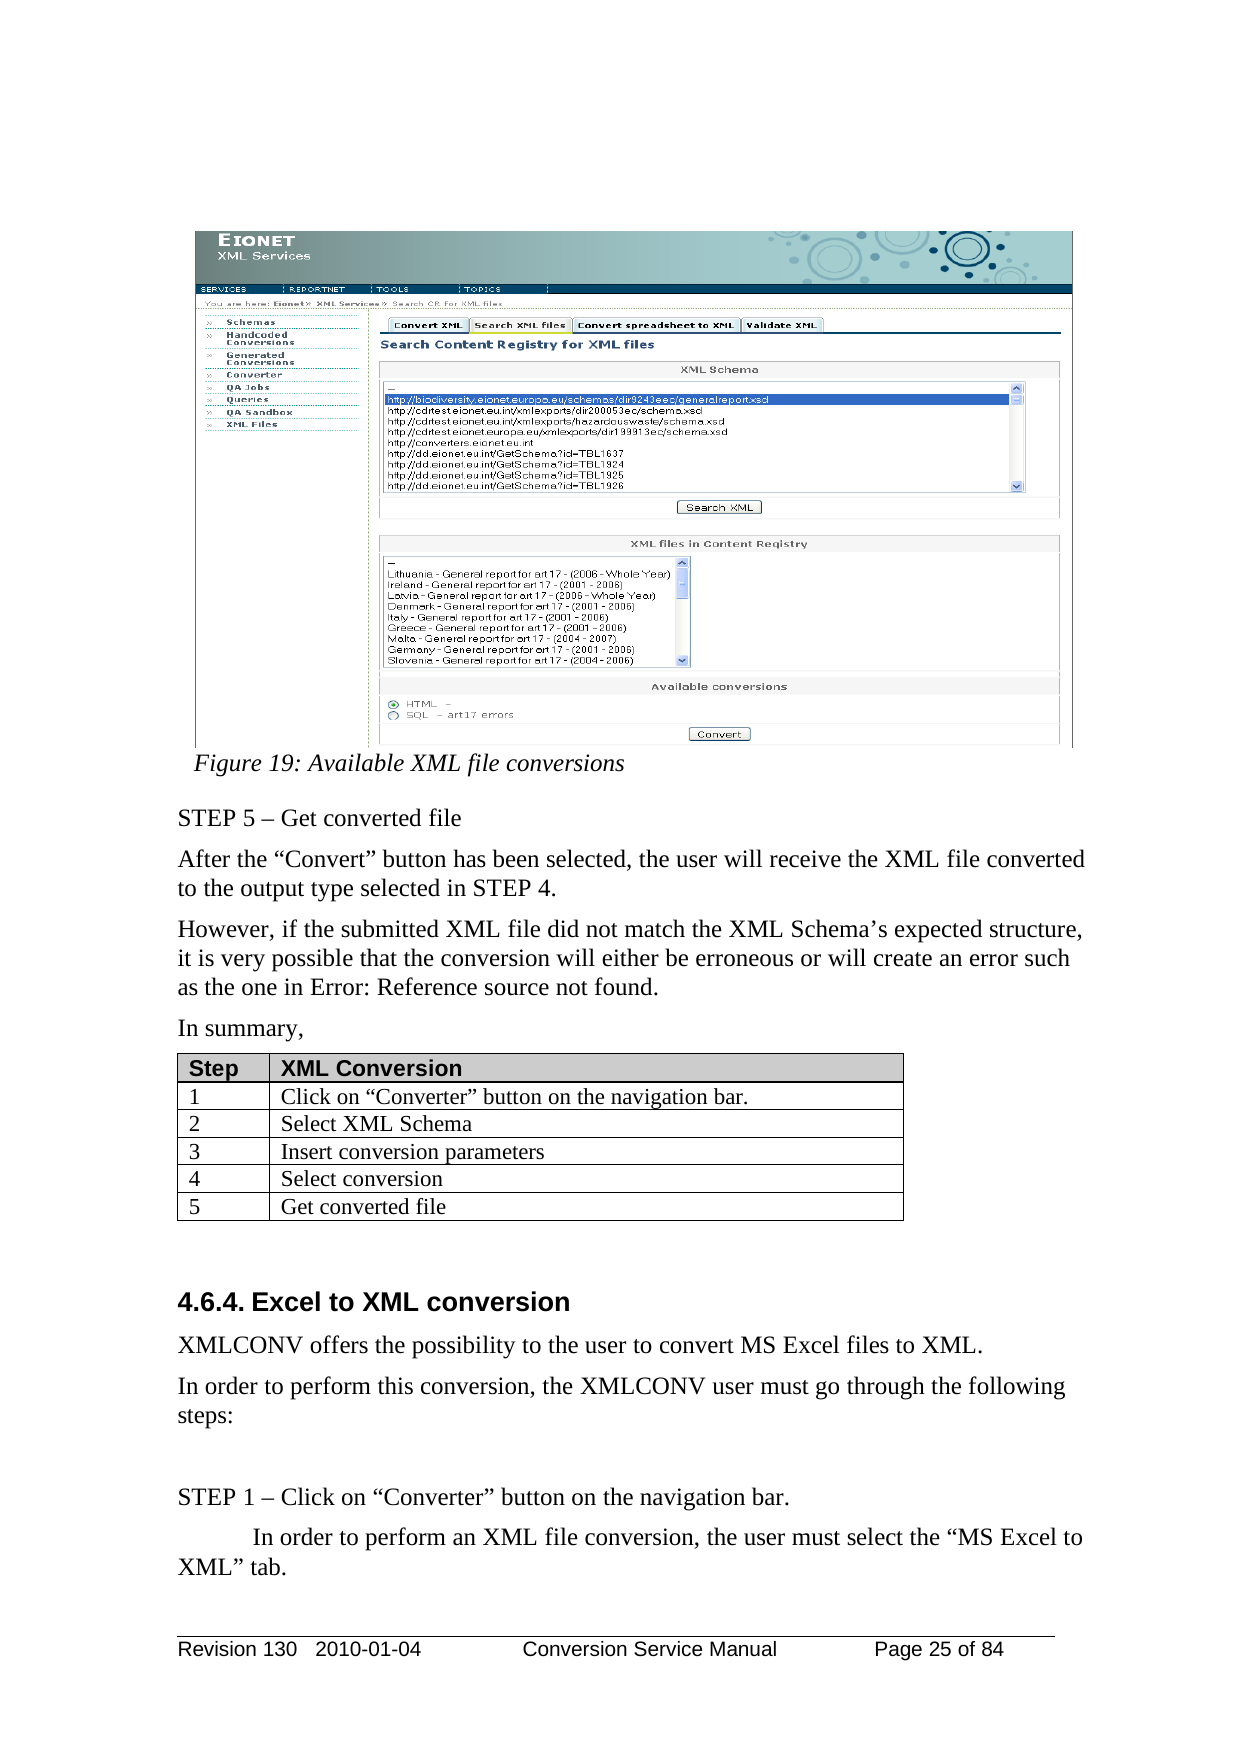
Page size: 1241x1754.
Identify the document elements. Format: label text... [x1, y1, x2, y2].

text However, if the submitted XML file did not match the XML Schema’s expected structure, it is very possible that the conversion will either be erroneous or will create an error such as the one in . [177, 913, 1092, 1001]
text STEP 1 – Click on “Converter” button on the navigation bar. [177, 1481, 1092, 1511]
table_cell Insert conversion parameters [270, 1138, 903, 1164]
table_cell Select XML Schema [270, 1110, 903, 1137]
text After the “Convert” button has been selected, the user will receive the XML file converted to the output type selected in STEP 4. [177, 844, 1092, 902]
table_cell 5 [178, 1193, 269, 1219]
table_cell 1 [178, 1083, 269, 1109]
text XMLCONV offers the possibility to the user to convert MS Excel files to XML. [177, 1330, 1092, 1359]
table_cell 3 [178, 1138, 269, 1164]
text In summary, [177, 1012, 1092, 1042]
table_cell 2 [178, 1110, 269, 1137]
text STEP 5 – Get converted file [177, 803, 1092, 832]
table_cell Click on “Converter” button on the navigation bar. [270, 1083, 903, 1109]
table_header Step [178, 1054, 269, 1081]
table_header XML Conversion [270, 1054, 903, 1081]
text In order to perform this conversion, the XMLCONV user must go through the following steps: [177, 1371, 1092, 1429]
table_cell Select conversion [270, 1165, 903, 1192]
text In order to perform an XML file conversion, the user must select the “MS Excel to XML” tab. [177, 1522, 1092, 1580]
subtitle Excel to XML conversion [177, 1286, 1092, 1317]
table_cell 4 [178, 1165, 269, 1192]
table_cell Get converted file [270, 1193, 903, 1219]
text Figure 19: Available XML file conversions [194, 748, 1074, 776]
